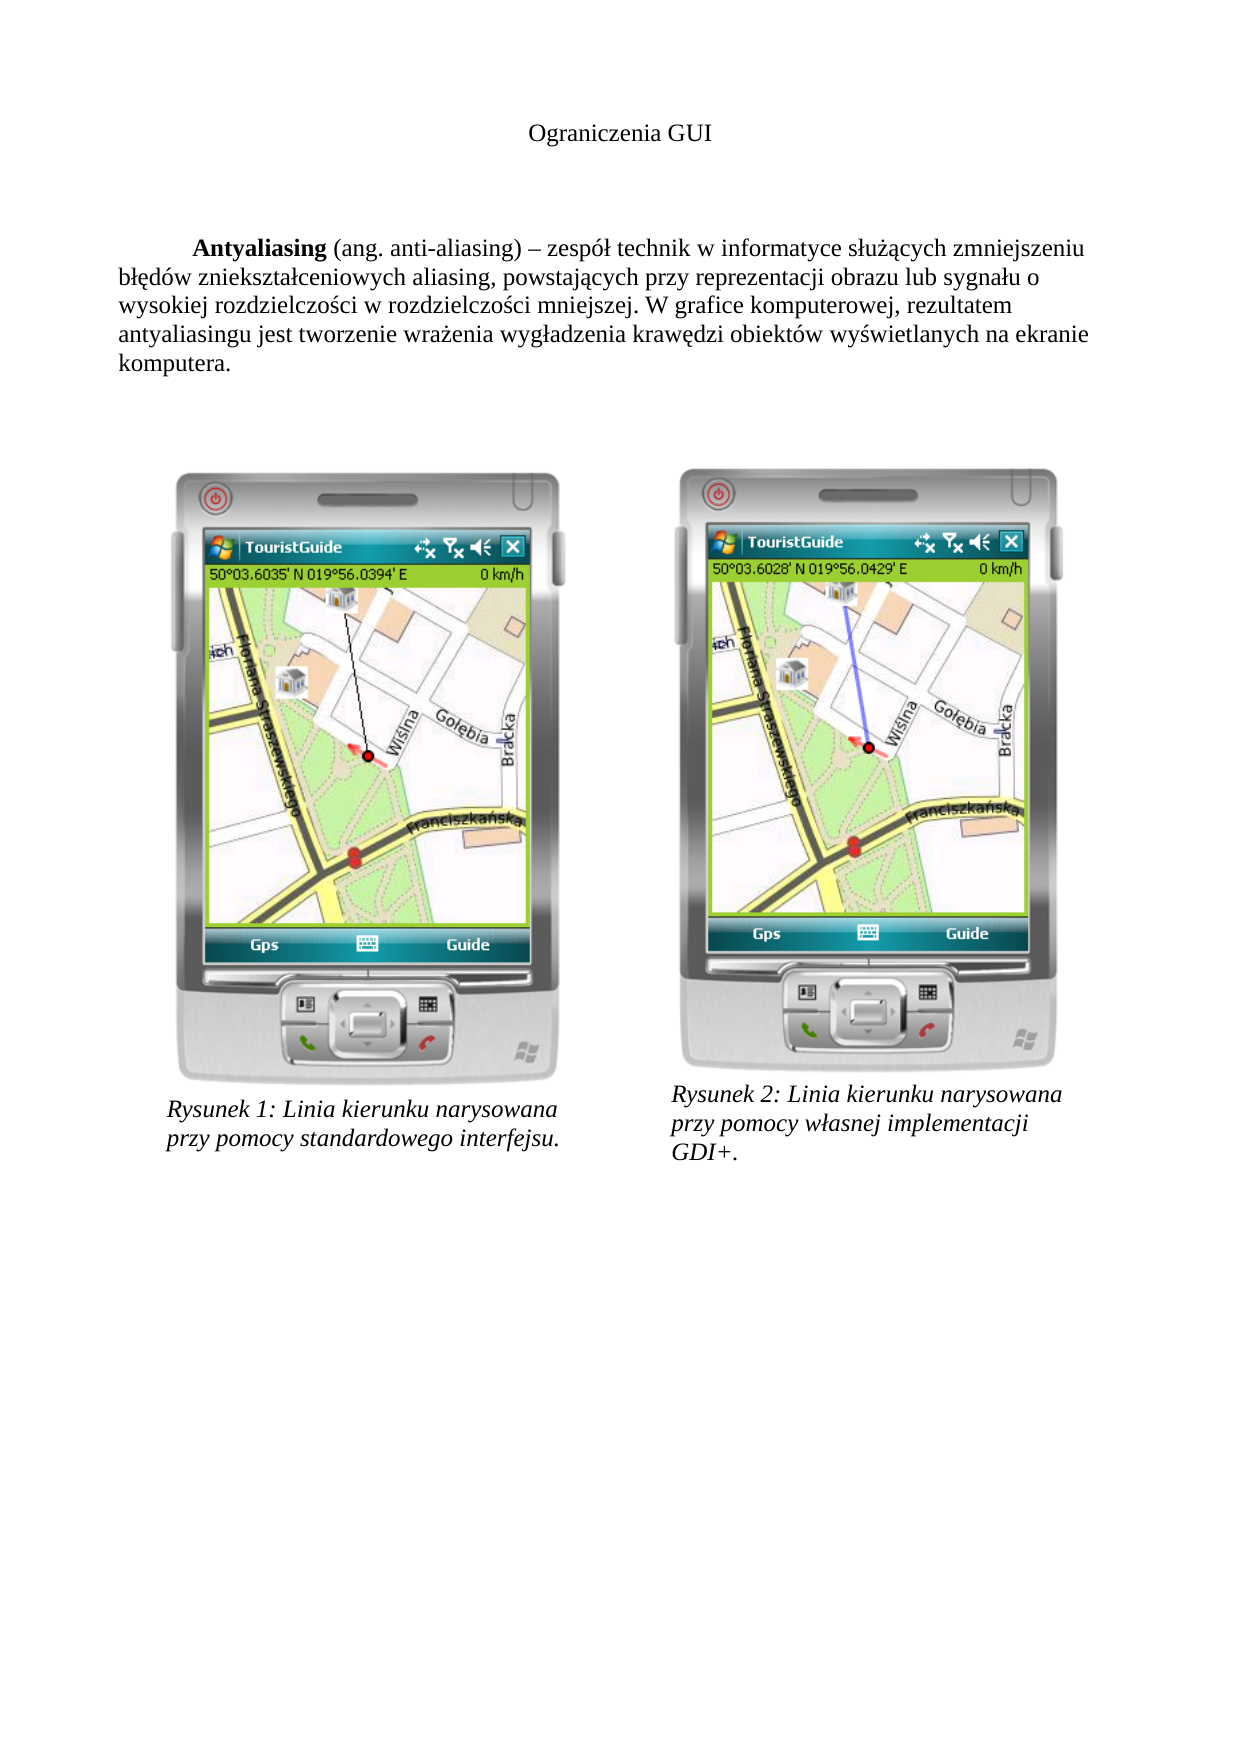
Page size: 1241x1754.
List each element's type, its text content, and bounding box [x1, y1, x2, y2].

table_header [118, 447, 620, 1200]
text Ograniczenia GUI [118, 118, 1122, 147]
table_header [620, 447, 1122, 1200]
picture [671, 465, 1071, 1079]
picture [166, 465, 572, 1095]
text Antyaliasing (ang. anti-aliasing) – zespół technik w informatyce służących zmniejszeniu błędów zniekształceniowych aliasing, powstających przy reprezentacji obrazu lub sygnału o wysokiej rozdzielczości w rozdzielczości mniejszej. W grafice komputerowej, rezultatem antyaliasingu jest tworzenie wrażenia wygładzenia krawędzi obiektów wyświetlanych na ekranie komputera. [118, 233, 1122, 377]
